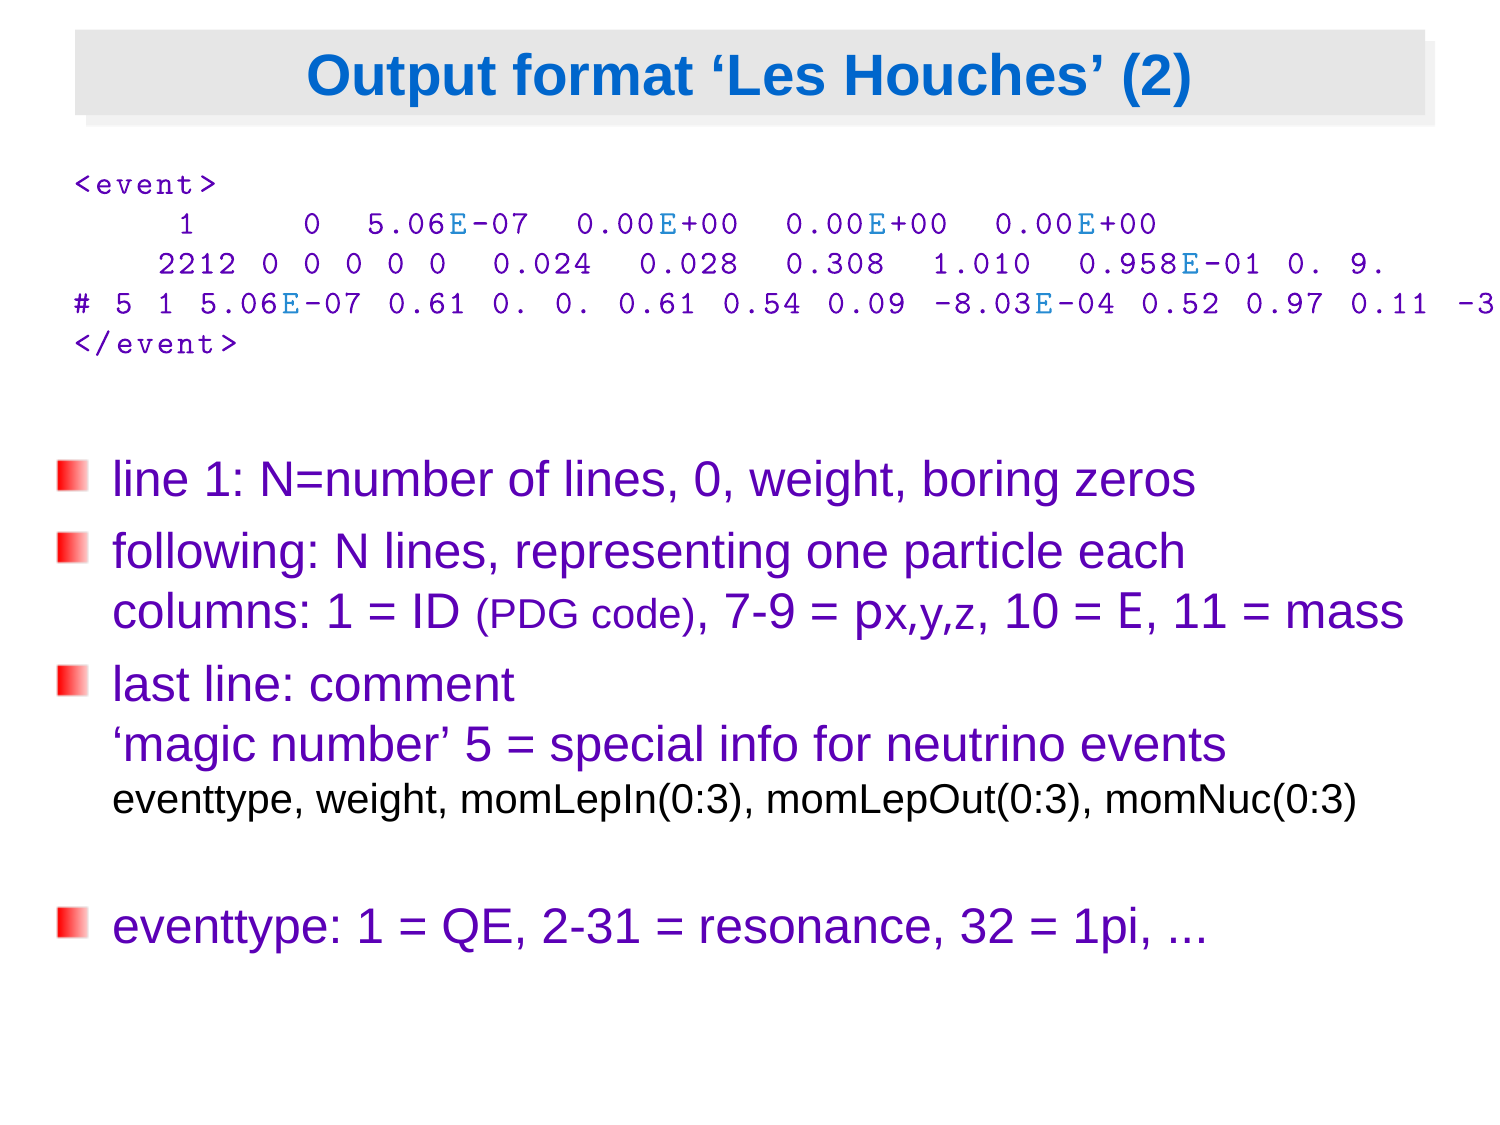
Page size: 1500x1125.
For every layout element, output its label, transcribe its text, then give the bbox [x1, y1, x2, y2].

title Output format ‘Les Houches’ (2) [75, 29, 1426, 116]
list line 1: N=number of lines, 0, weight, boring zeros following: N lines, representing one particle each columns: 1 = ID (PDG code), 7-9 = px,y,z, 10 = E, 11 = mass last line: comment ‘magic number’ 5 = special info for neutrino events eventtype, weight, momLepIn(0:3), momLepOut(0:3), momNuc(0:3) eventtype: 1 = QE, 2-31 = resonance, 32 = 1pi, ... [41, 148, 1459, 1093]
text_box [73, 175, 1500, 357]
